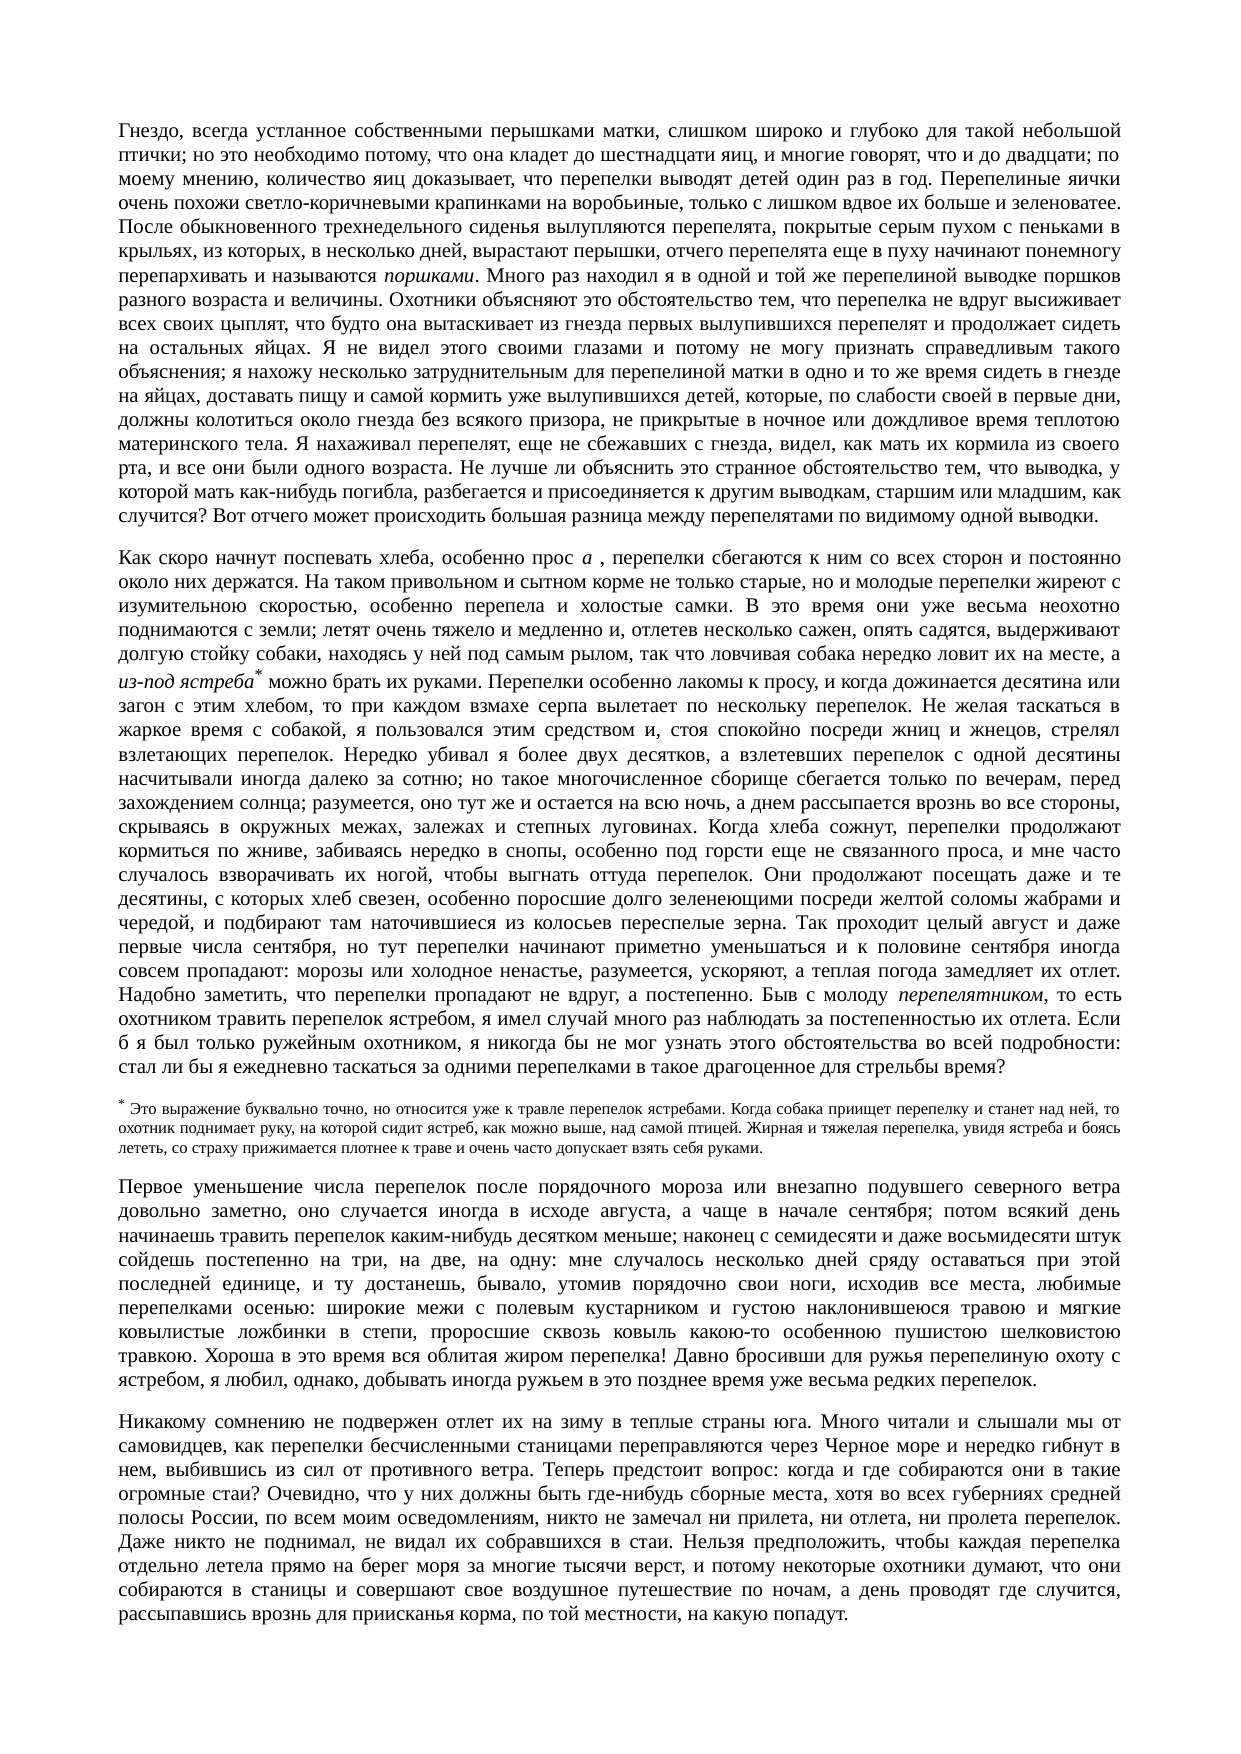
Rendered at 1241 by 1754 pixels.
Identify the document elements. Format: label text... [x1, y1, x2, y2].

text Первое уменьшение числа перепелок после порядочного мороза или внезапно подувшего северного ветра довольно заметно, оно случается иногда в исходе августа, а чаще в начале сентября; потом всякий день начинаешь травить перепелок каким-нибудь десятком меньше; наконец с семидесяти и даже восьмидесяти штук сойдешь постепенно на три, на две, на одну: мне случалось несколько дней сряду оставаться при этой последней единице, и ту достанешь, бывало, утомив порядочно свои ноги, исходив все места, любимые перепелками осенью: широкие межи с полевым кустарником и густою наклонившеюся травою и мягкие ковылистые ложбинки в степи, проросшие сквозь ковыль какою-то особенною пушистою шелковистою травкою. Хороша в это время вся облитая жиром перепелка! Давно бросивши для ружья перепелиную охоту с ястребом, я любил, однако, добывать иногда ружьем в это позднее время уже весьма редких перепелок. [118, 1174, 1122, 1391]
text Как скоро начнут поспевать хлеба, особенно прос а , перепелки сбегаются к ним со всех сторон и постоянно около них держатся. На таком привольном и сытном корме не только старые, но и молодые перепелки жиреют с изумительною скоростью, особенно перепела и холостые самки. В это время они уже весьма неохотно поднимаются с земли; летят очень тяжело и медленно и, отлетев несколько сажен, опять садятся, выдерживают долгую стойку собаки, находясь у ней под самым рылом, так что ловчивая собака нередко ловит их на месте, а из-под ястреба* можно брать их руками. Перепелки особенно лакомы к просу, и когда дожинается десятина или загон с этим хлебом, то при каждом взмахе серпа вылетает по нескольку перепелок. Не желая таскаться в жаркое время с собакой, я пользовался этим средством и, стоя спокойно посреди жниц и жнецов, стрелял взлетающих перепелок. Нередко убивал я более двух десятков, а взлетевших перепелок с одной десятины насчитывали иногда далеко за сотню; но такое многочисленное сборище сбегается только по вечерам, перед захождением солнца; разумеется, оно тут же и остается на всю ночь, а днем рассыпается врознь во все стороны, скрываясь в окружных межах, залежах и степных луговинах. Когда хлеба сожнут, перепелки продолжают кормиться по жниве, забиваясь нередко в снопы, особенно под горсти еще не связанного проса, и мне часто случалось взворачивать их ногой, чтобы выгнать оттуда перепелок. Они продолжают посещать даже и те десятины, с которых хлеб свезен, особенно поросшие долго зеленеющими посреди желтой соломы жабрами и чередой, и подбирают там наточившиеся из колосьев переспелые зерна. Так проходит целый август и даже первые числа сентября, но тут перепелки начинают приметно уменьшаться и к половине сентября иногда совсем пропадают: морозы или холодное ненастье, разумеется, ускоряют, а теплая погода замедляет их отлет. Надобно заметить, что перепелки пропадают не вдруг, а постепенно. Быв с молоду перепелятником, то есть охотником травить перепелок ястребом, я имел случай много раз наблюдать за постепенностью их отлета. Если б я был только ружейным охотником, я никогда бы не мог узнать этого обстоятельства во всей подробности: стал ли бы я ежедневно таскаться за одними перепелками в такое драгоценное для стрельбы время? [118, 545, 1122, 1078]
text Гнездо, всегда устланное собственными перышками матки, слишком широко и глубоко для такой небольшой птички; но это необходимо потому, что она кладет до шестнадцати яиц, и многие говорят, что и до двадцати; по моему мнению, количество яиц доказывает, что перепелки выводят детей один раз в год. Перепелиные яички очень похожи светло-коричневыми крапинками на воробьиные, только с лишком вдвое их больше и зеленоватее. После обыкновенного трехнедельного сиденья вылупляются перепелята, покрытые серым пухом с пеньками в крыльях, из которых, в несколько дней, вырастают перышки, отчего перепелята еще в пуху начинают понемногу перепархивать и называются поршками. Много раз находил я в одной и той же перепелиной выводке поршков разного возраста и величины. Охотники объясняют это обстоятельство тем, что перепелка не вдруг высиживает всех своих цыплят, что будто она вытаскивает из гнезда первых вылупившихся перепелят и продолжает сидеть на остальных яйцах. Я не видел этого своими глазами и потому не могу признать справедливым такого объяснения; я нахожу несколько затруднительным для перепелиной матки в одно и то же время сидеть в гнезде на яйцах, доставать пищу и самой кормить уже вылупившихся детей, которые, по слабости своей в первые дни, должны колотиться около гнезда без всякого призора, не прикрытые в ночное или дождливое время теплотою материнского тела. Я нахаживал перепелят, еще не сбежавших с гнезда, видел, как мать их кормила из своего рта, и все они были одного возраста. Не лучше ли объяснить это странное обстоятельство тем, что выводка, у которой мать как-нибудь погибла, разбегается и присоединяется к другим выводкам, старшим или младшим, как случится? Вот отчего может происходить большая разница между перепелятами по видимому одной выводки. [118, 118, 1122, 527]
text Никакому сомнению не подвержен отлет их на зиму в теплые страны юга. Много читали и слышали мы от самовидцев, как перепелки бесчисленными станицами переправляются через Черное море и нередко гибнут в нем, выбившись из сил от противного ветра. Теперь предстоит вопрос: когда и где собираются они в такие огромные стаи? Очевидно, что у них должны быть где-нибудь сборные места, хотя во всех губерниях средней полосы России, по всем моим осведомлениям, никто не замечал ни прилета, ни отлета, ни пролета перепелок. Даже никто не поднимал, не видал их собравшихся в стаи. Нельзя предположить, чтобы каждая перепелка отдельно летела прямо на берег моря за многие тысячи верст, и потому некоторые охотники думают, что они собираются в станицы и совершают свое воздушное путешествие по ночам, а день проводят где случится, рассыпавшись врознь для приисканья корма, по той местности, на какую попадут. [118, 1409, 1122, 1625]
text * Это выражение буквально точно, но относится уже к травле перепелок ястребами. Когда собака приищет перепелку и станет над ней, то охотник поднимает руку, на которой сидит ястреб, как можно выше, над самой птицей. Жирная и тяжелая перепелка, увидя ястреба и боясь лететь, со страху прижимается плотнее к траве и очень часто допускает взять себя руками. [118, 1096, 1122, 1157]
